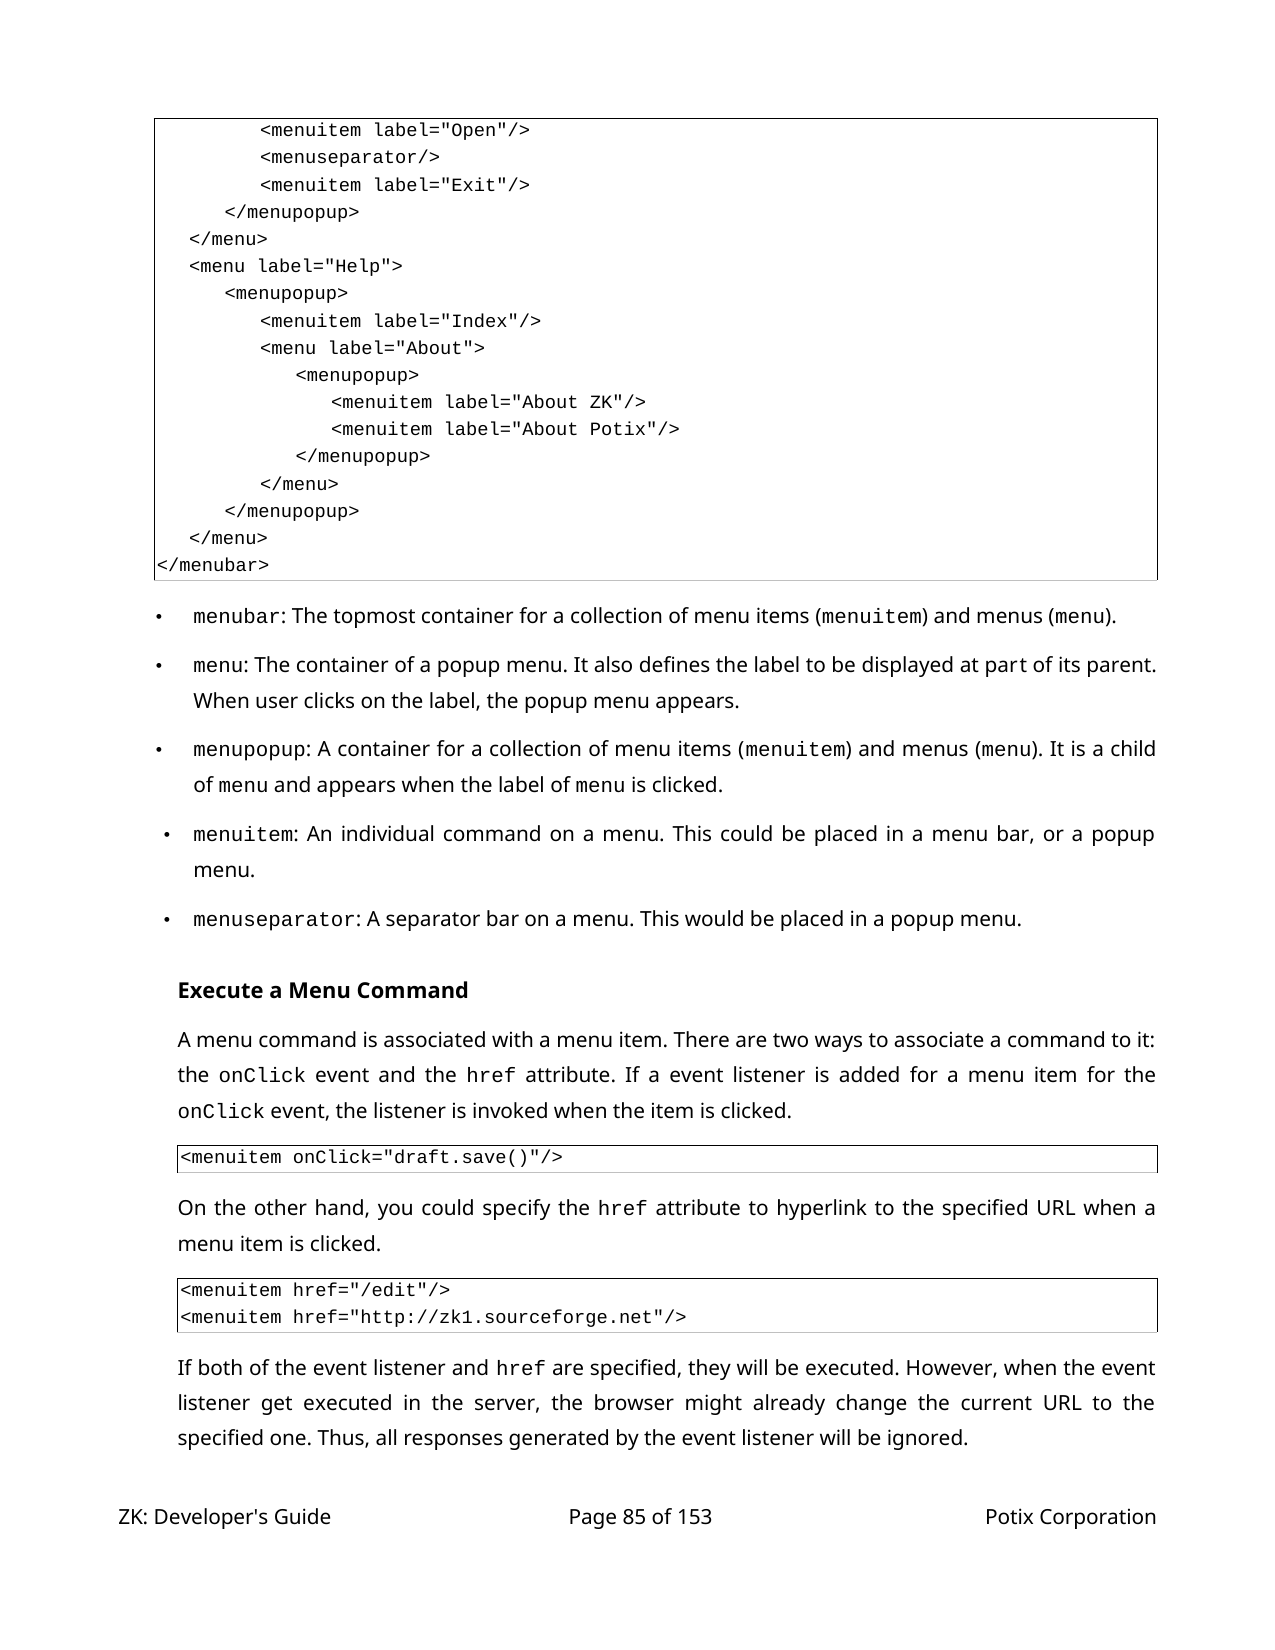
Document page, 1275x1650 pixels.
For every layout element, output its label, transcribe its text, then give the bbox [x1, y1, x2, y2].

text <menuitem label="Index"/> [155, 308, 1157, 333]
text </menupopup> [155, 200, 1157, 224]
list menuitem: An individual command on a menu. This could be placed in a menu bar, or a popup menu. [164, 819, 1157, 883]
text On the other hand, you could specify the href attribute to hyperlink to the specified URL when a menu item is clicked. [177, 1193, 1157, 1257]
text <menuseparator/> [155, 145, 1157, 169]
list menuseparator: A separator bar on a menu. This would be placed in a popup menu. [164, 904, 1157, 932]
text <menupopup> [155, 363, 1157, 387]
list menu: The container of a popup menu. It also defines the label to be displayed at part of its parent. When user clicks on the label, the popup menu appears. [156, 650, 1157, 714]
text </menu> [155, 526, 1157, 550]
text <menu label="Help"> [155, 254, 1157, 278]
text A menu command is associated with a menu item. There are two ways to associate a command to it: the onClick event and the href attribute. If a event listener is added for a menu item for the onClick event, the listener is invoked when the item is clicked. [177, 1025, 1157, 1124]
list menupopup: A container for a collection of menu items (menuitem) and menus (menu). It is a child of menu and appears when the label of menu is clicked. [156, 734, 1157, 799]
text <menuitem href="/edit"/> [178, 1279, 1157, 1302]
text If both of the event listener and href are specified, they will be executed. However, when the event listener get executed in the server, the browser might already change the current URL to the specified one. Thus, all responses generated by the event listener will be ignored. [177, 1353, 1157, 1452]
list menubar: The topmost container for a collection of menu items (menuitem) and menus (menu). [156, 601, 1157, 629]
text <menuitem href="http://zk1.sourceforge.net"/> [178, 1305, 1157, 1332]
text <menuitem label="About ZK"/> [155, 390, 1157, 414]
text <menupopup> [155, 281, 1157, 306]
text <menuitem label="About Potix"/> [155, 417, 1157, 441]
text </menu> [155, 472, 1157, 496]
text </menu> [155, 227, 1157, 251]
subtitle Execute a Menu Command [177, 975, 1157, 1005]
text <menuitem label="Exit"/> [155, 172, 1157, 197]
text <menuitem label="Open"/> [155, 119, 1157, 142]
text </menupopup> [155, 444, 1157, 469]
text <menuitem onClick="draft.save()"/> [178, 1146, 1157, 1172]
text <menu label="About"> [155, 336, 1157, 360]
text </menubar> [155, 553, 1157, 580]
text </menupopup> [155, 499, 1157, 523]
